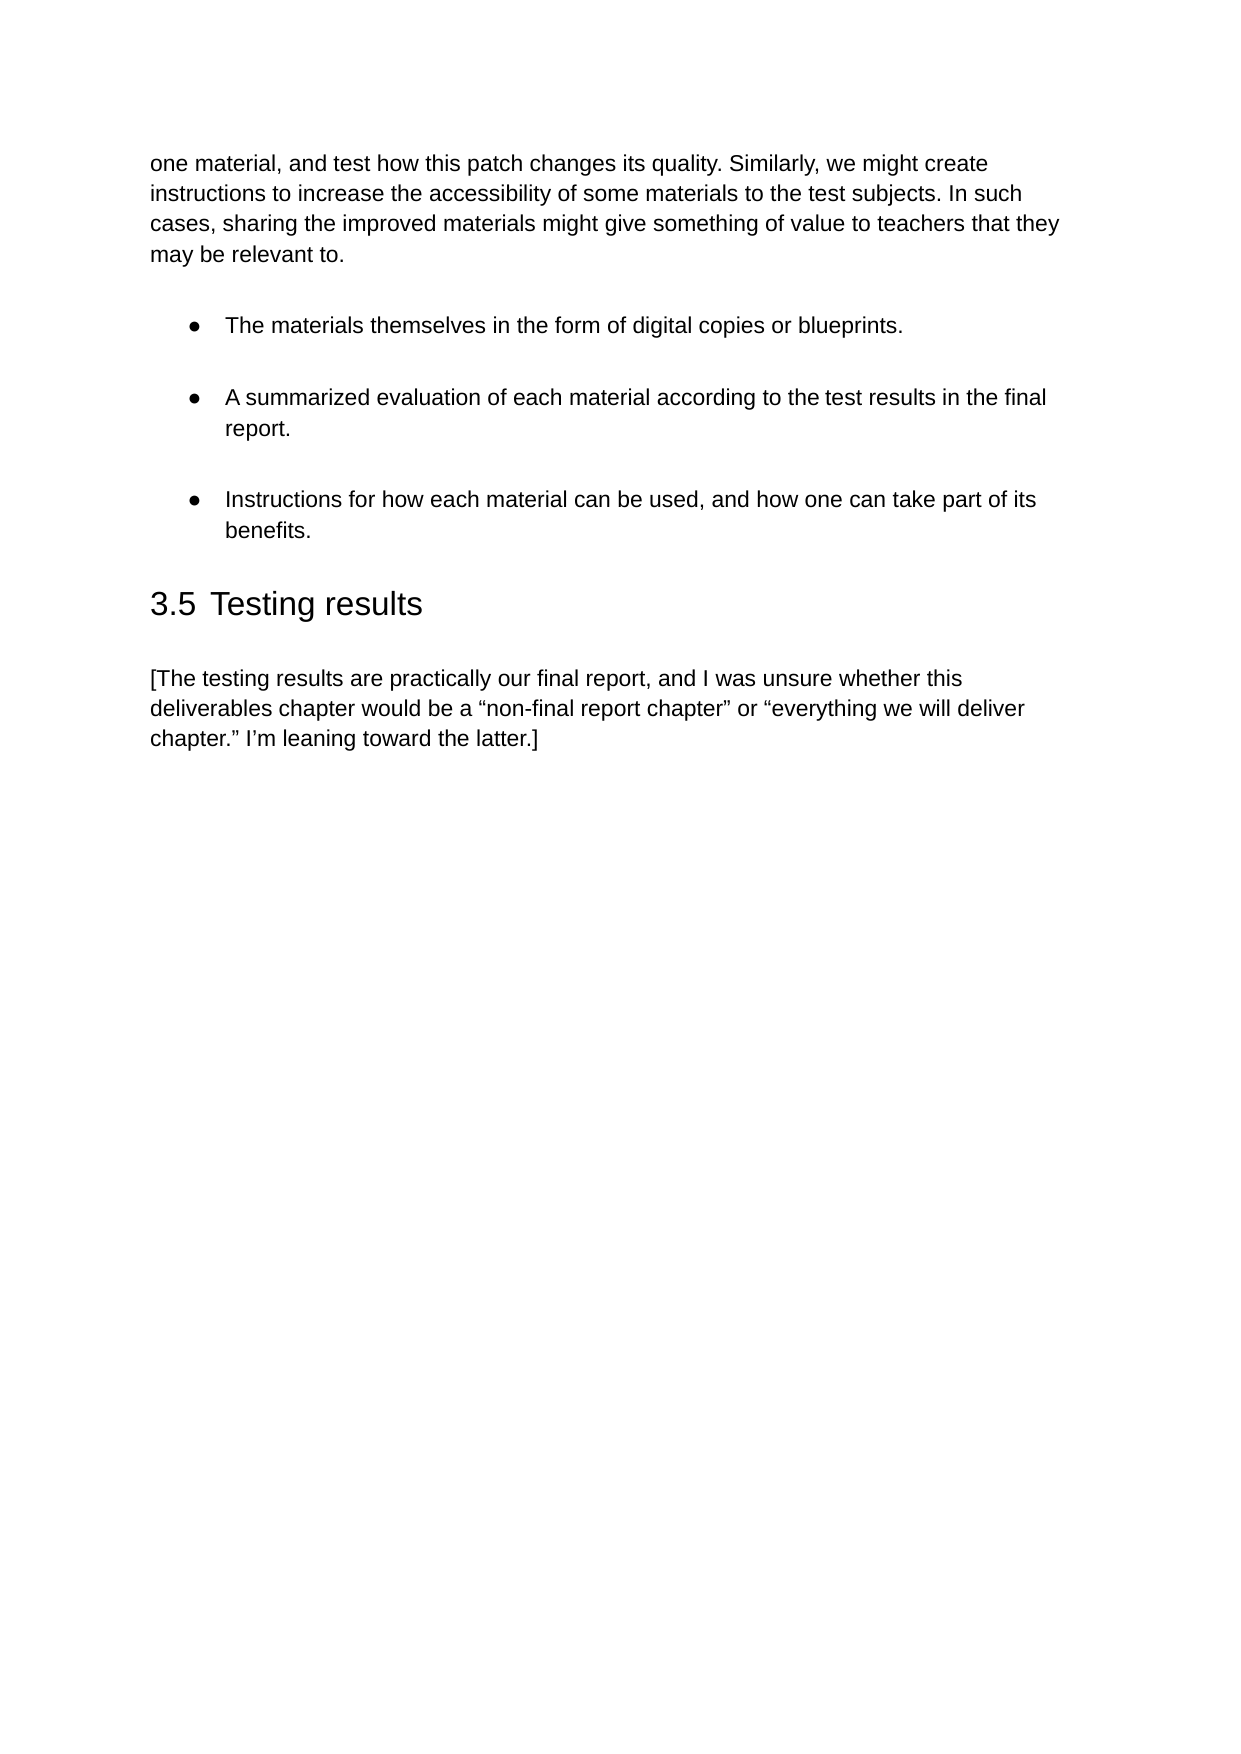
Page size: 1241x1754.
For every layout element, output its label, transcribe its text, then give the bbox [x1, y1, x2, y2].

list A summarized evaluation of each material according to the test results in the final report. [187, 384, 1090, 441]
text one material, and test how this patch changes its quality. Similarly, we might create instructions to increase the accessibility of some materials to the test subjects. In such cases, sharing the improved materials might give something of value to teachers that they may be relevant to. [150, 150, 1090, 267]
subtitle Testing results [150, 584, 1090, 623]
list The materials themselves in the form of digital copies or blueprints. [187, 312, 1090, 339]
text [The testing results are practically our final report, and I was unsure whether this deliverables chapter would be a “non-final report chapter” or “everything we will deliver chapter.” I’m leaning toward the latter.] [150, 664, 1090, 751]
list Instructions for how each material can be used, and how one can take part of its benefits. [187, 486, 1090, 543]
